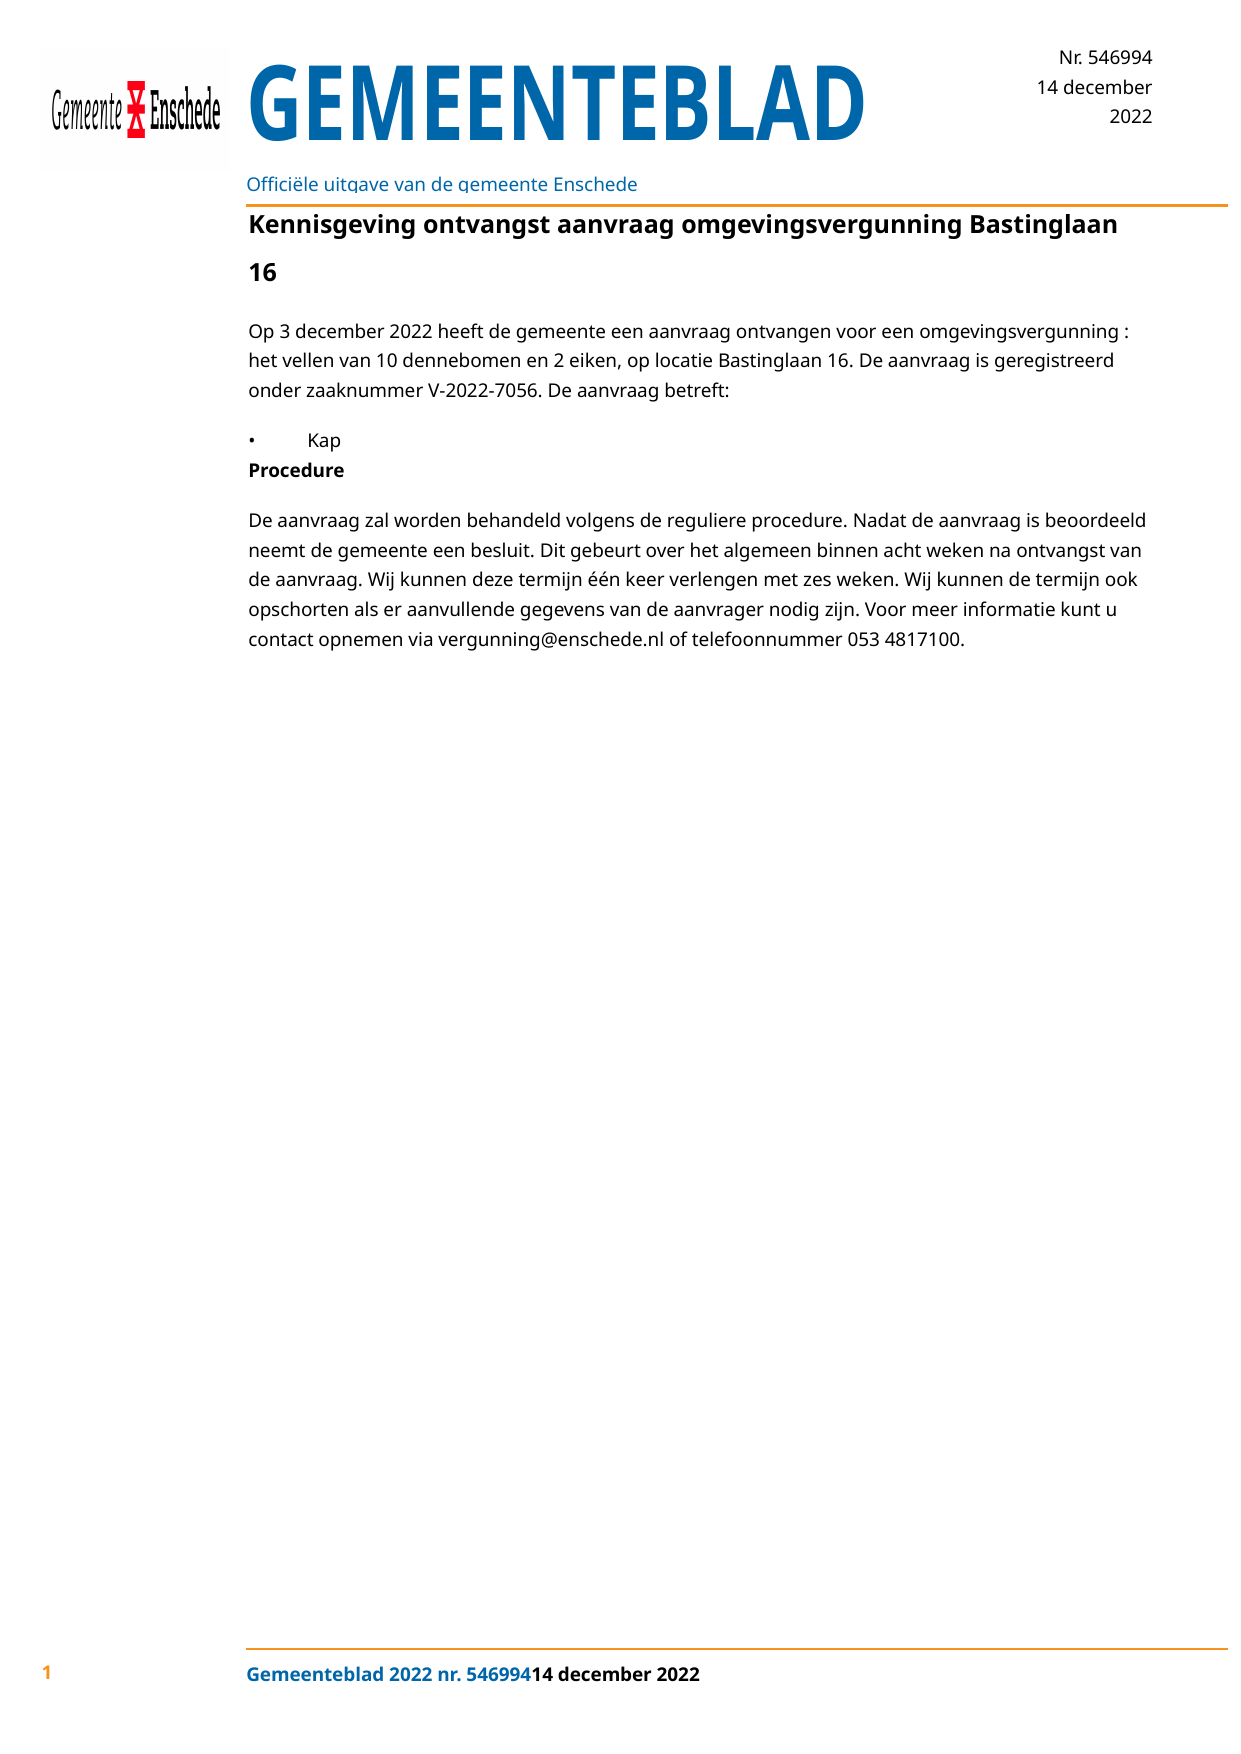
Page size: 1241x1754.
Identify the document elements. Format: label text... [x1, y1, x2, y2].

text Op 3 december 2022 heeft de gemeente een aanvraag ontvangen voor een omgevingsvergunning : het vellen van 10 dennebomen en 2 eiken, op locatie Bastinglaan 16. De aanvraag is geregistreerd onder zaaknummer V-2022-7056. De aanvraag betreft: [248, 318, 1152, 403]
text De aanvraag zal worden behandeld volgens de reguliere procedure. Nadat de aanvraag is beoordeeld neemt de gemeente een besluit. Dit gebeurt over het algemeen binnen acht weken na ontvangst van de aanvraag. Wij kunnen deze termijn één keer verlengen met zes weken. Wij kunnen de termijn ook opschorten als er aanvullende gegevens van de aanvrager nodig zijn. Voor meer informatie kunt u contact opnemen via vergunning@enschede.nl of telefoonnummer 053 4817100. [248, 507, 1152, 652]
list Kap [248, 427, 1152, 453]
text Kennisgeving ontvangst aanvraag omgevingsvergunning Bastinglaan 16 [248, 207, 1152, 288]
picture [41, 47, 231, 172]
text Procedure [248, 457, 1152, 483]
